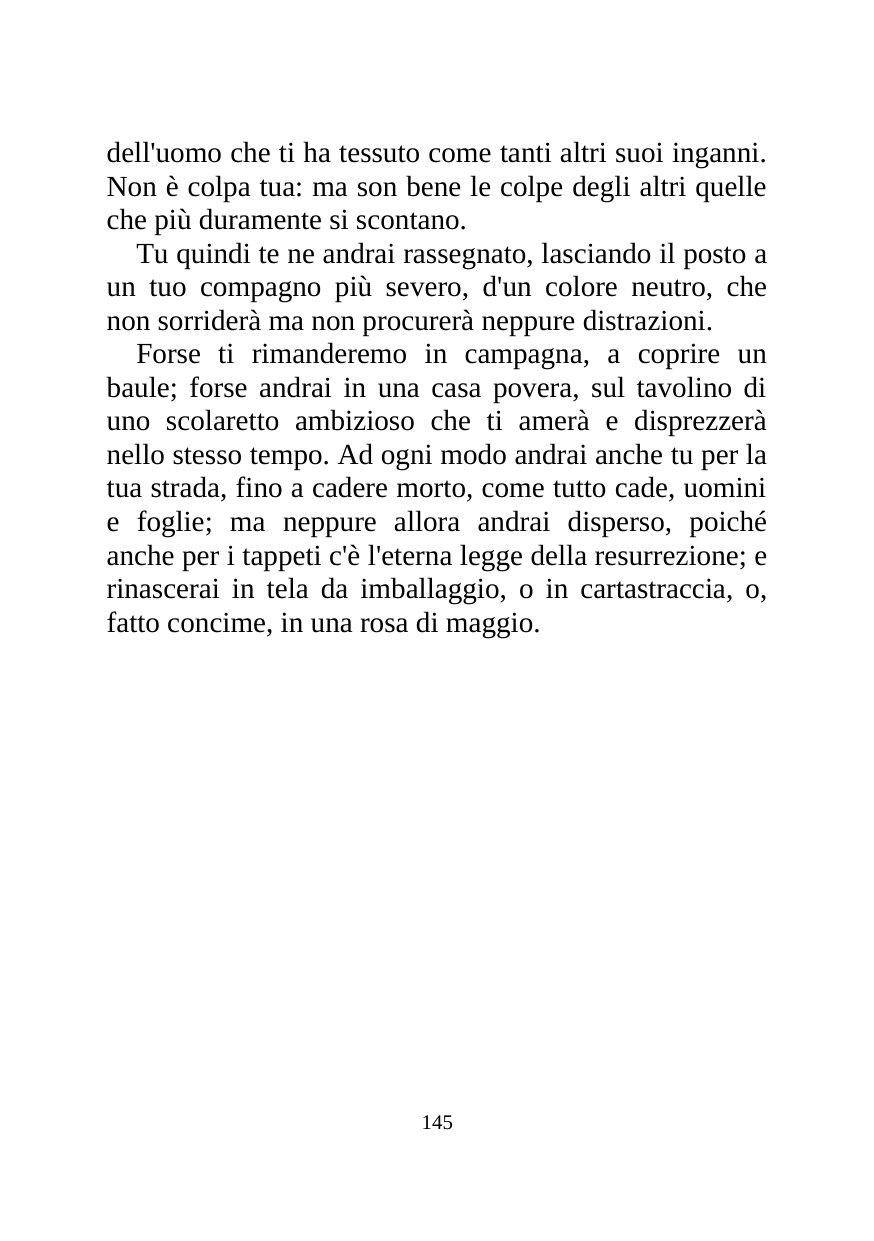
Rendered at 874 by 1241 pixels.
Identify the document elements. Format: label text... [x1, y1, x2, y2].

text Forse ti rimanderemo in campagna, a coprire un baule; forse andrai in una casa povera, sul tavolino di uno scolaretto ambizioso che ti amerà e disprezzerà nello stesso tempo. Ad ogni modo andrai anche tu per la tua strada, fino a cadere morto, come tutto cade, uomini e foglie; ma neppure allora andrai disperso, poiché anche per i tappeti c'è l'eterna legge della resurrezione; e rinascerai in tela da imballaggio, o in cartastraccia, o, fatto concime, in una rosa di maggio. [106, 336, 768, 638]
text Tu quindi te ne andrai rassegnato, lasciando il posto a un tuo compagno più severo, d'un colore neutro, che non sorriderà ma non procurerà neppure distrazioni. [106, 236, 768, 336]
text dell'uomo che ti ha tessuto come tanti altri suoi inganni. Non è colpa tua: ma son bene le colpe degli altri quelle che più duramente si scontano. [106, 135, 768, 236]
